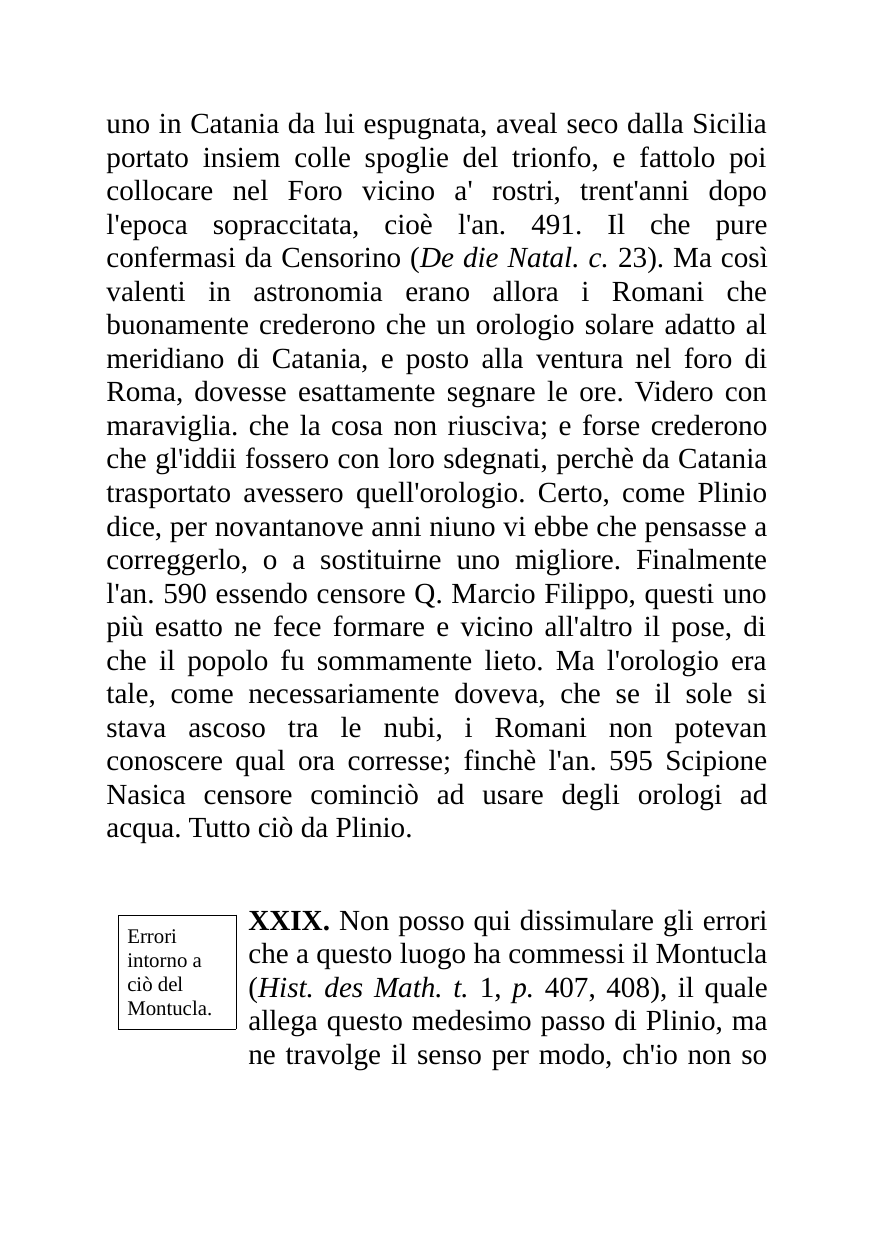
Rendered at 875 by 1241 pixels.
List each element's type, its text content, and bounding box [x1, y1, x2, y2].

text uno in Catania da lui espugnata, aveal seco dalla Sicilia portato insiem colle spoglie del trionfo, e fattolo poi collocare nel Foro vicino a' rostri, trent'anni dopo l'epoca sopraccitata, cioè l'an. 491. Il che pure confermasi da Censorino (De die Natal. c. 23). Ma così valenti in astronomia erano allora i Romani che buonamente crederono che un orologio solare adatto al meridiano di Catania, e posto alla ventura nel foro di Roma, dovesse esattamente segnare le ore. Videro con maraviglia. che la cosa non riusciva; e forse crederono che gl'iddii fossero con loro sdegnati, perchè da Catania trasportato avessero quell'orologio. Certo, come Plinio dice, per novantanove anni niuno vi ebbe che pensasse a correggerlo, o a sostituirne uno migliore. Finalmente l'an. 590 essendo censore Q. Marcio Filippo, questi uno più esatto ne fece formare e vicino all'altro il pose, di che il popolo fu sommamente lieto. Ma l'orologio era tale, come necessariamente doveva, che se il sole si stava ascoso tra le nubi, i Romani non potevan conoscere qual ora corresse; finchè l'an. 595 Scipione Nasica censore cominciò ad usare degli orologi ad acqua. Tutto ciò da Plinio. [106, 106, 768, 844]
text Errori intorno a ciò del Montucla. [127, 923, 227, 1020]
text XXIX. Non posso qui dissimulare gli errori che a questo luogo ha commessi il Montucla (Hist. des Math. t. 1, p. 407, 408), il quale allega questo medesimo passo di Plinio, ma ne travolge il senso per modo, ch'io non so [106, 903, 768, 1070]
